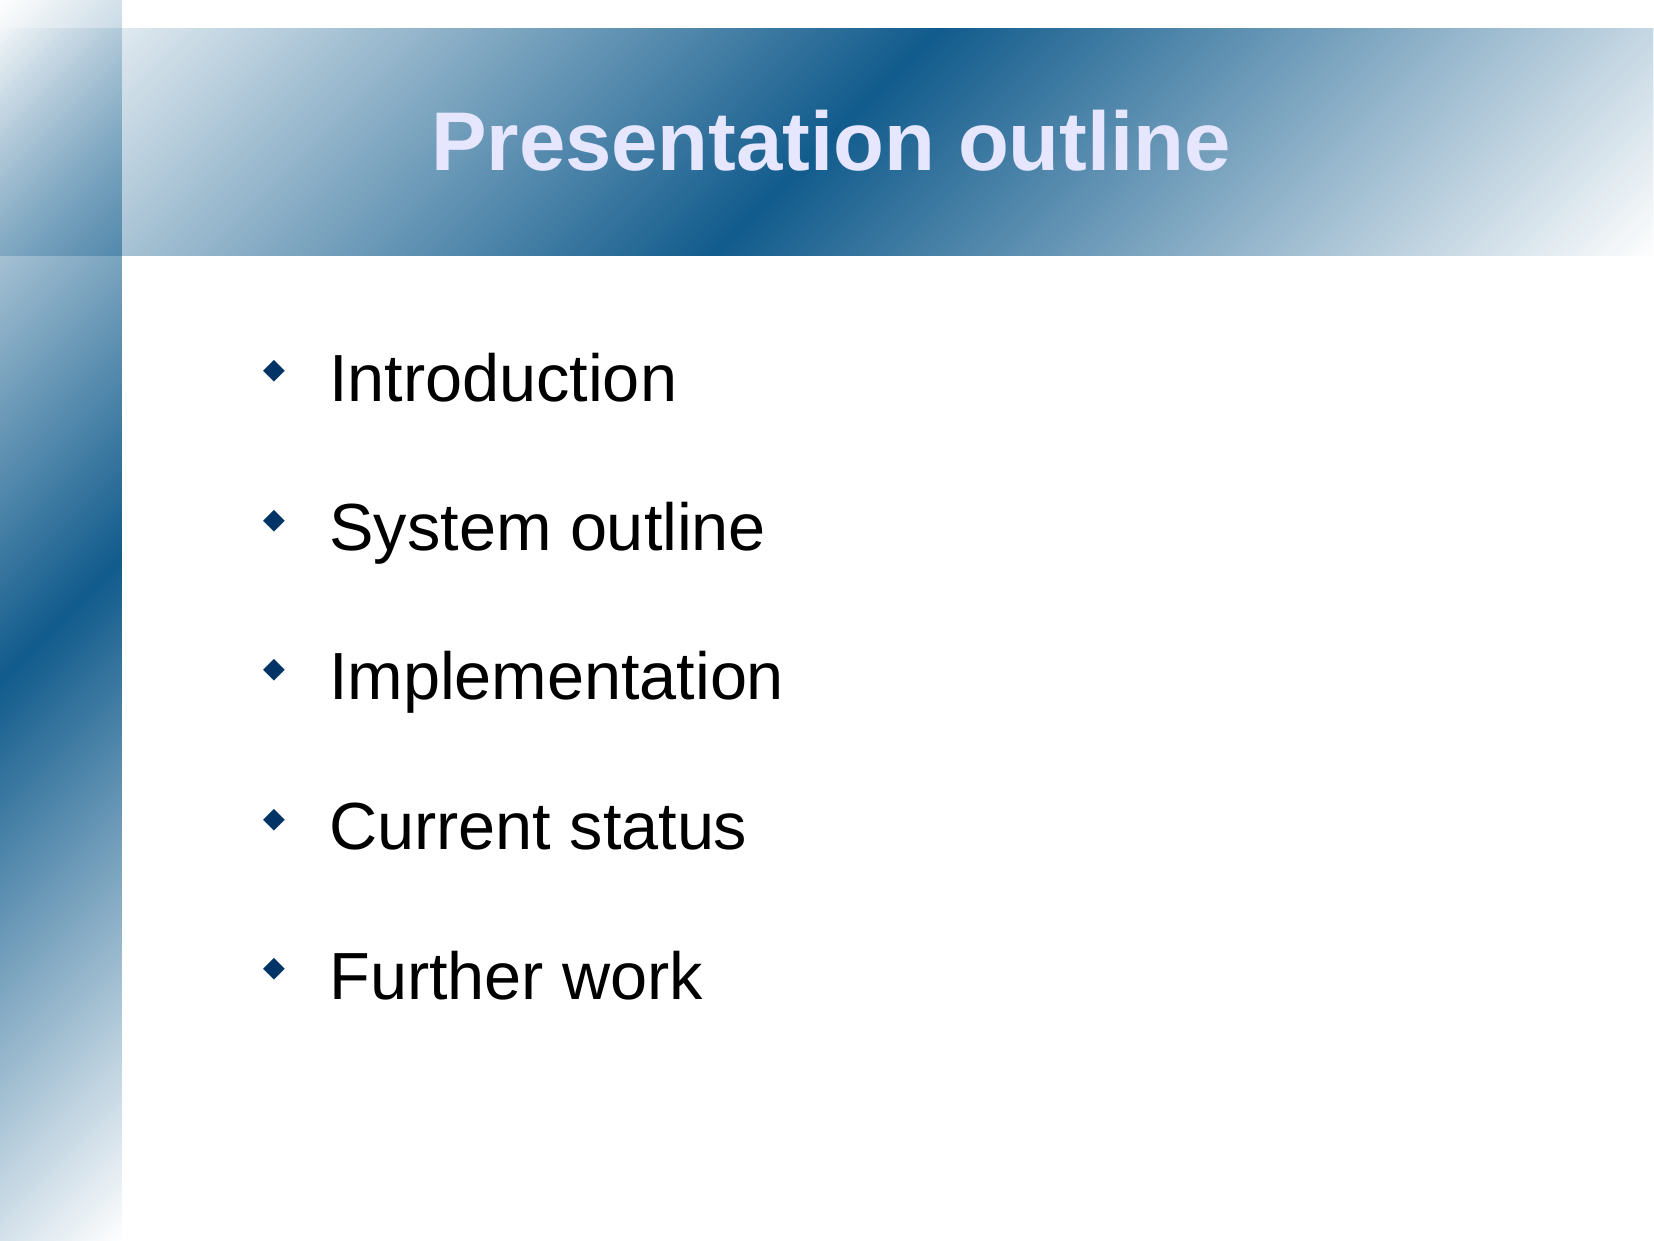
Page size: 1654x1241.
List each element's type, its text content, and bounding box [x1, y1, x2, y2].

list Introduction System outline Implementation Current status Further work [258, 265, 1633, 1063]
title Presentation outline [125, 37, 1538, 246]
